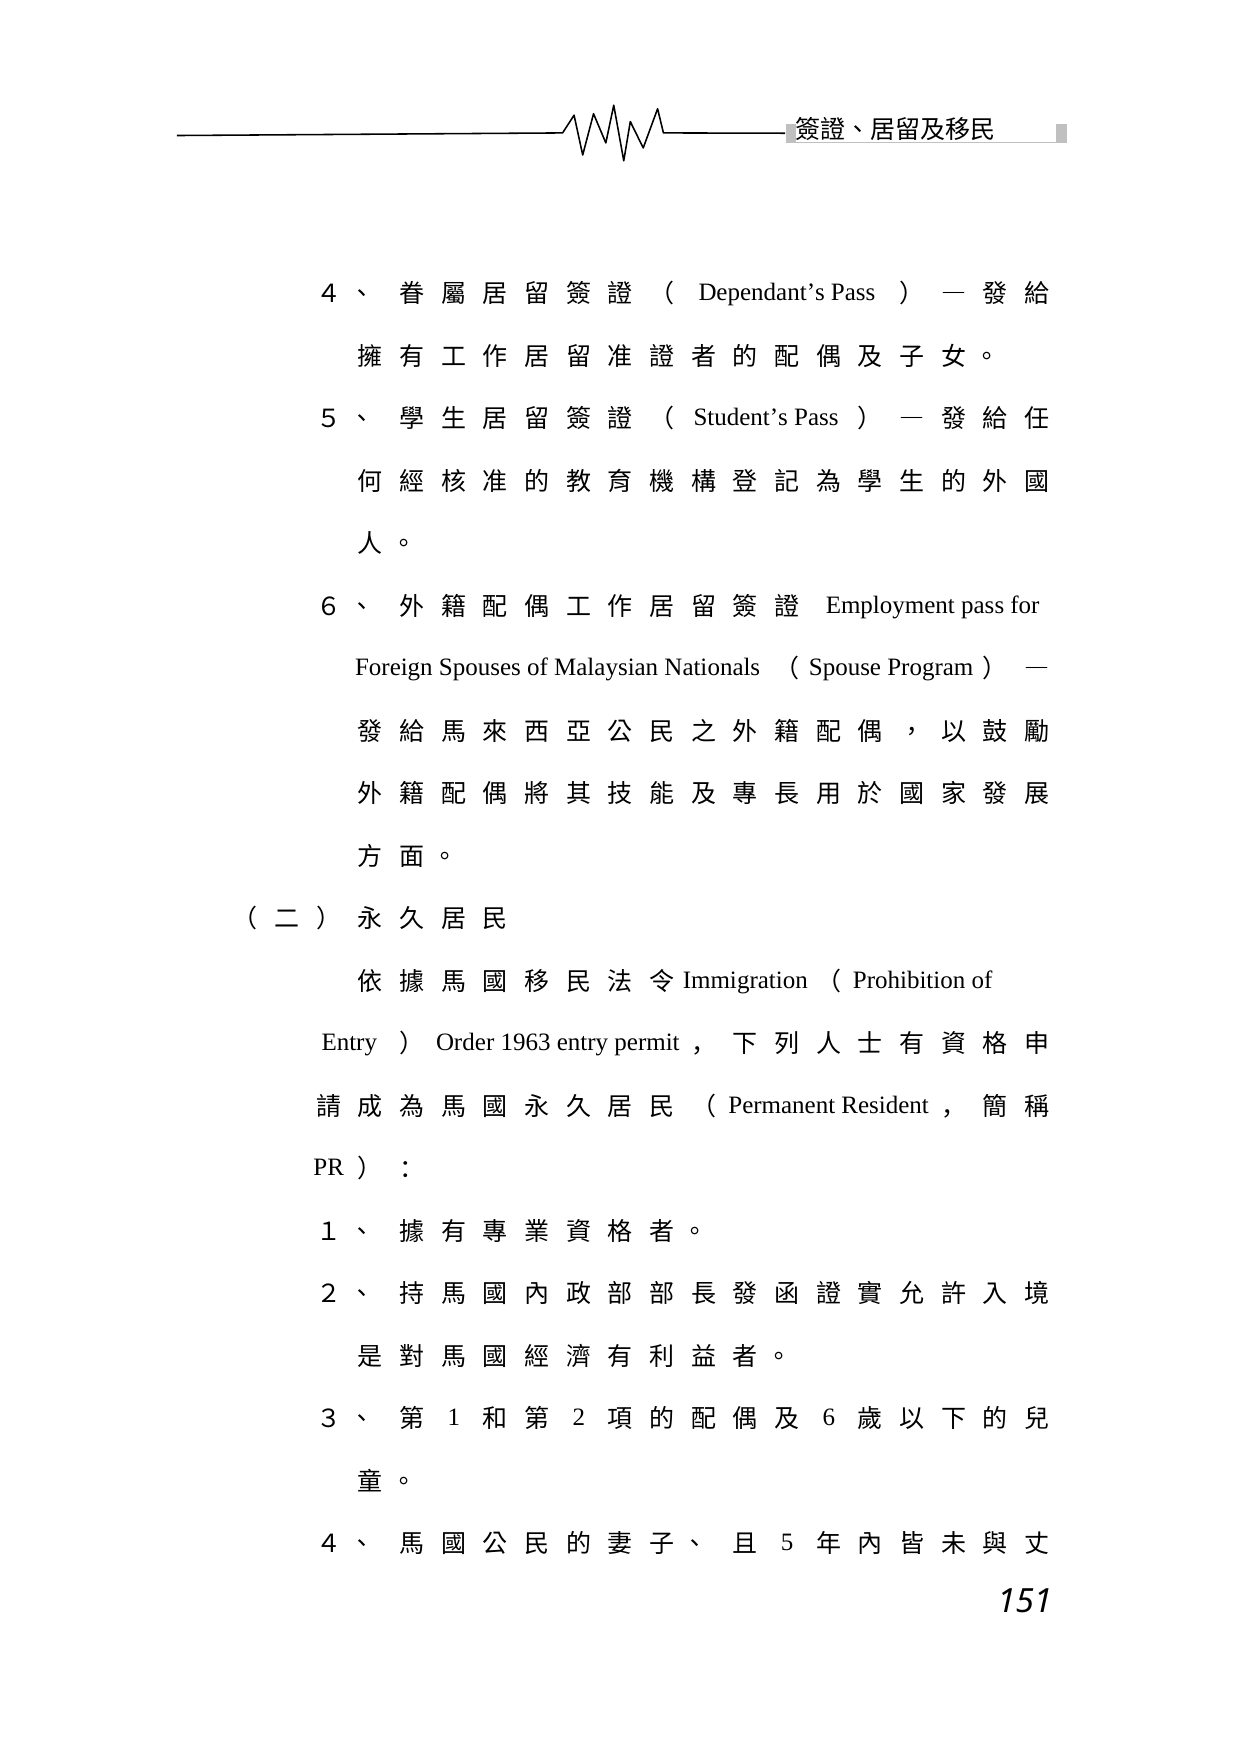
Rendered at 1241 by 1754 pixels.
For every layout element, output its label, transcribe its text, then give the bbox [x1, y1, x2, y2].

text （二）永久居民 [207, 875, 1058, 938]
text ５、學生居留簽證（Student’s Pass）—發給任何經核准的教育機構登記為學生的外國人。 [281, 375, 1058, 563]
text ４、馬國公民的妻子、且5年內皆未與丈 [281, 1500, 1058, 1563]
text ４、眷屬居留簽證（Dependant’s Pass）—發給擁有工作居留准證者的配偶及子女。 [281, 250, 1058, 375]
text ２、持馬國內政部部長發函證實允許入境是對馬國經濟有利益者。 [281, 1250, 1058, 1375]
text １、據有專業資格者。 [281, 1188, 1058, 1250]
text ３、第1和第2項的配偶及6歲以下的兒童。 [281, 1375, 1058, 1500]
text 依據馬國移民法令Immigration（Prohibition of Entry）Order 1963 entry permit，下列人士有資格申請成為馬國永久居民（Permanent Resident，簡稱PR）： [281, 938, 1058, 1188]
text ６、外籍配偶工作居留簽證Employment pass for Foreign Spouses of Malaysian Nationals（Spouse Program）—發給馬來西亞公民之外籍配偶，以鼓勵外籍配偶將其技能及專長用於國家發展方面。 [281, 563, 1058, 875]
